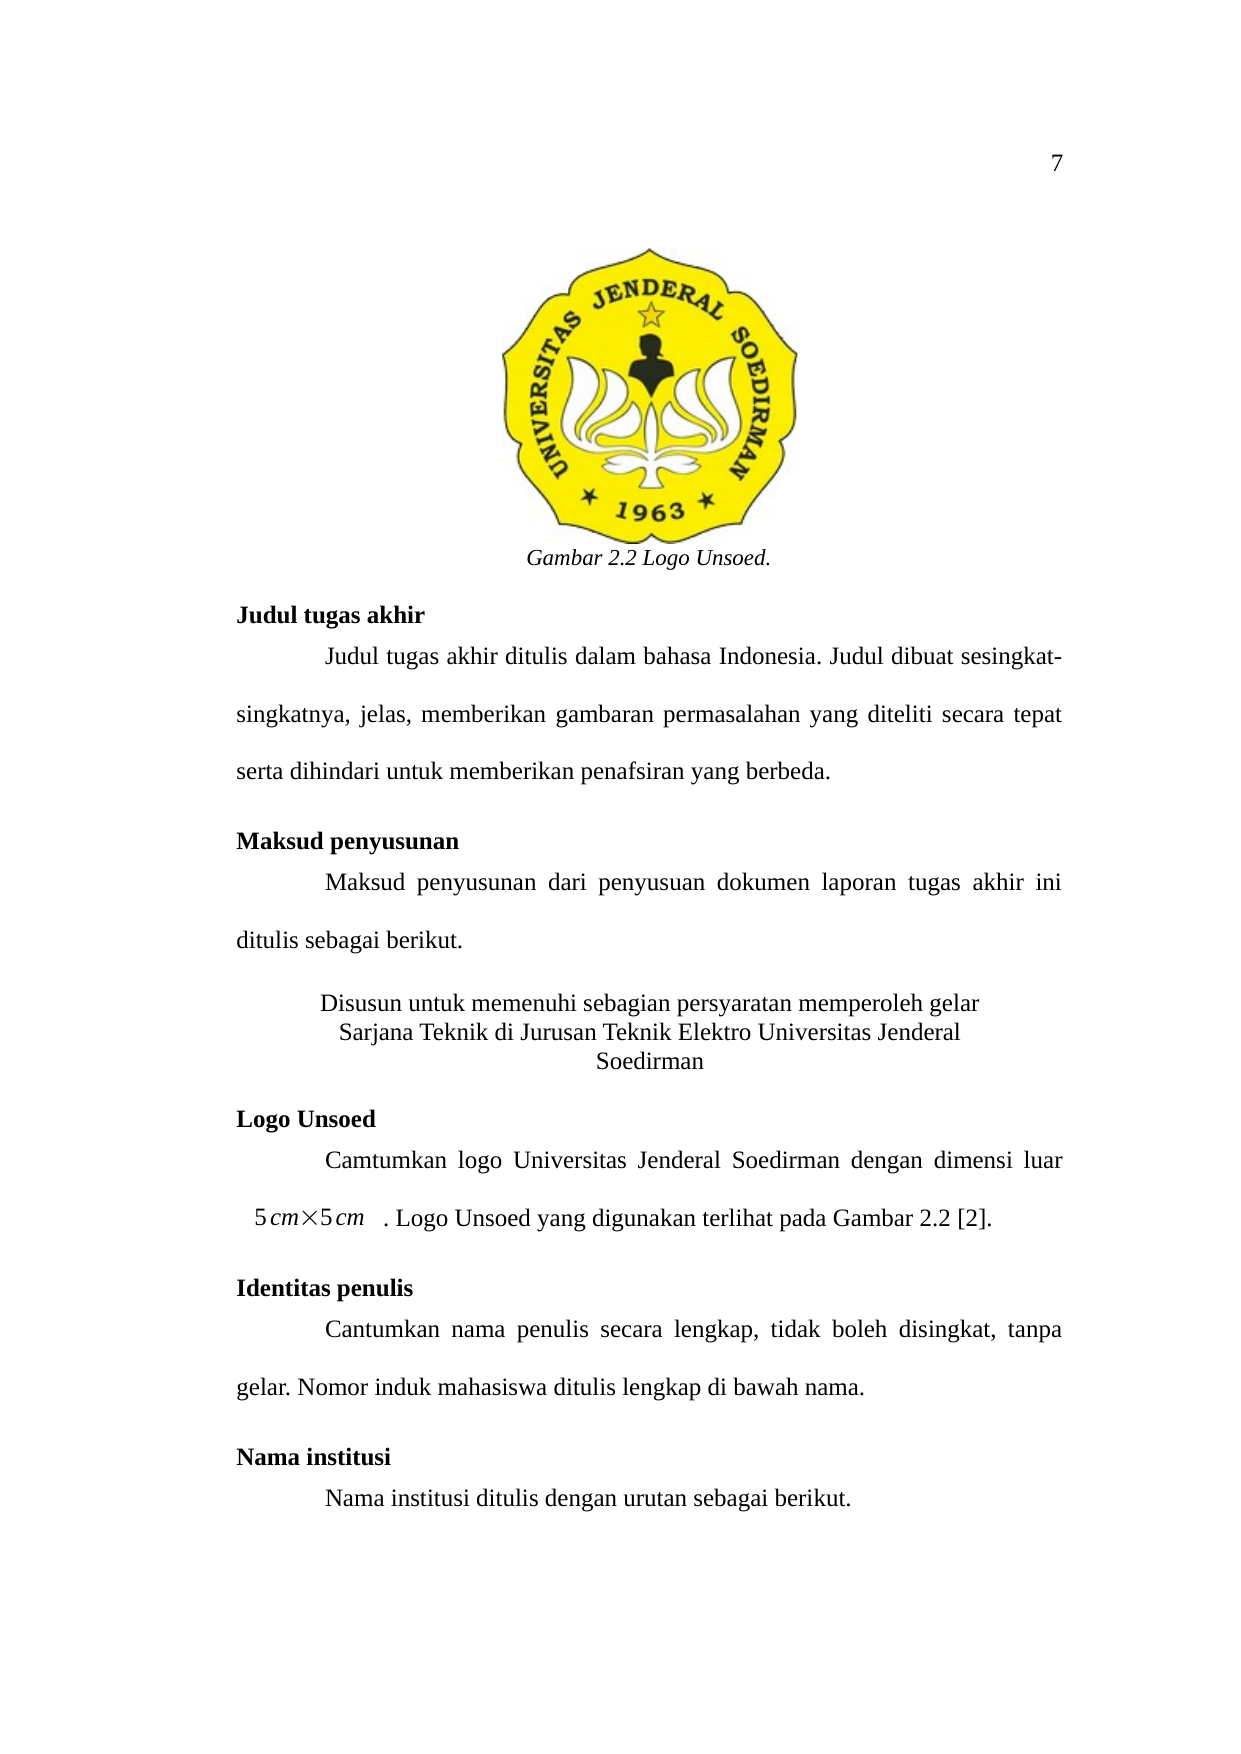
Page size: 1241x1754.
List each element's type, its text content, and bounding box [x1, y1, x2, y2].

text Camtumkan logo Universitas Jenderal Soedirman dengan dimensi luar . Logo Unsoed yang digunakan terlihat pada Gambar 2.2 [2]. [236, 1145, 1063, 1232]
text Maksud penyusunan dari penyusuan dokumen laporan tugas akhir ini ditulis sebagai berikut. [236, 867, 1063, 954]
subtitle Logo Unsoed [236, 1104, 1063, 1133]
subtitle Maksud penyusunan [236, 826, 1063, 855]
text Nama institusi ditulis dengan urutan sebagai berikut. [236, 1483, 1063, 1512]
text Gambar 2.2 Logo Unsoed. [502, 544, 797, 570]
subtitle Nama institusi [236, 1442, 1063, 1470]
text Cantumkan nama penulis secara lengkap, tidak boleh disingkat, tanpa gelar. Nomor induk mahasiswa ditulis lengkap di bawah nama. [236, 1314, 1063, 1400]
picture [502, 248, 798, 544]
subtitle Judul tugas akhir [236, 600, 1063, 629]
text Judul tugas akhir ditulis dalam bahasa Indonesia. Judul dibuat sesingkat-singkatnya, jelas, memberikan gambaran permasalahan yang diteliti secara tepat serta dihindari untuk memberikan penafsiran yang berbeda. [236, 641, 1063, 785]
text Disusun untuk memenuhi sebagian persyaratan memperoleh gelar Sarjana Teknik di Jurusan Teknik Elektro Universitas Jenderal Soedirman [295, 988, 1004, 1075]
subtitle Identitas penulis [236, 1273, 1063, 1302]
